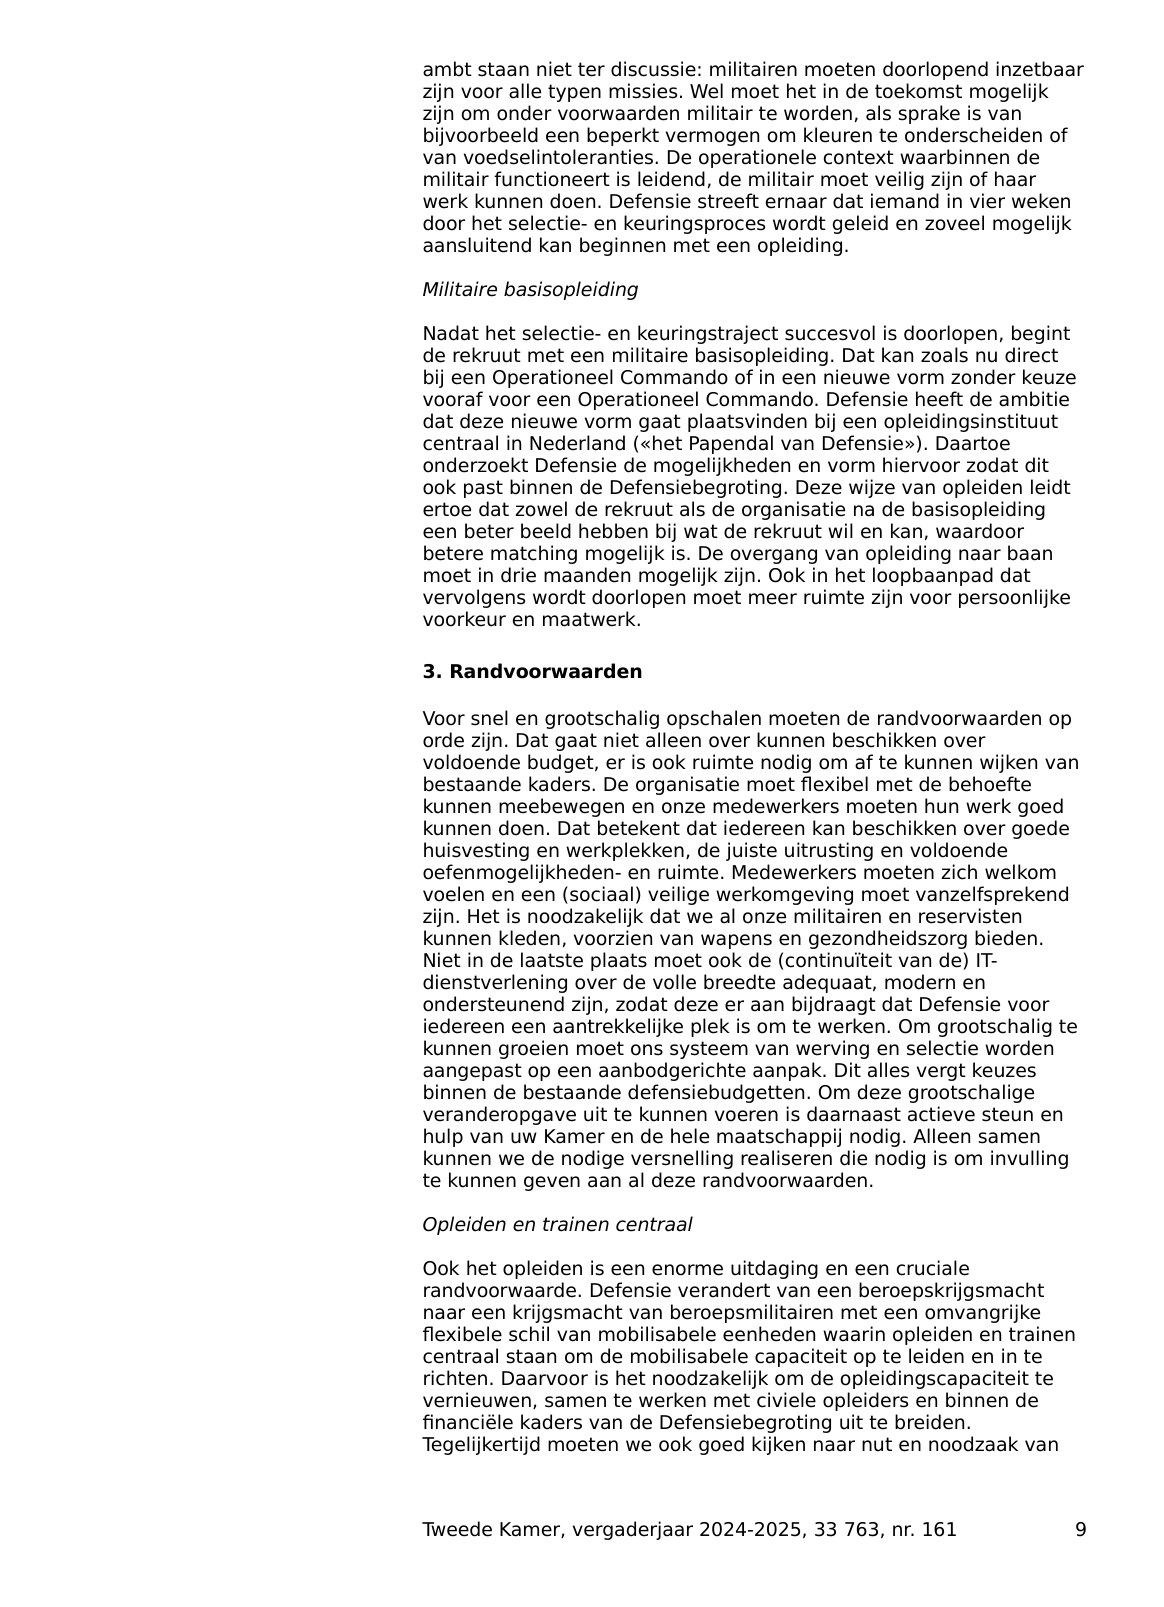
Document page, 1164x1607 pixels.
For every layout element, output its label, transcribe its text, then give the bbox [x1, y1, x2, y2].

text Nadat het selectie- en keuringstraject succesvol is doorlopen, begint de rekruut met een militaire basisopleiding. Dat kan zoals nu direct bij een Operationeel Commando of in een nieuwe vorm zonder keuze vooraf voor een Operationeel Commando. Defensie heeft de ambitie dat deze nieuwe vorm gaat plaatsvinden bij een opleidingsinstituut centraal in Nederland («het Papendal van Defensie»). Daartoe onderzoekt Defensie de mogelijkheden en vorm hiervoor zodat dit ook past binnen de Defensiebegroting. Deze wijze van opleiden leidt ertoe dat zowel de rekruut als de organisatie na de basisopleiding een beter beeld hebben bij wat de rekruut wil en kan, waardoor betere matching mogelijk is. De overgang van opleiding naar baan moet in drie maanden mogelijk zijn. Ook in het loopbaanpad dat vervolgens wordt doorlopen moet meer ruimte zijn voor persoonlijke voorkeur en maatwerk. [422, 323, 1087, 631]
subtitle Opleiden en trainen centraal [422, 1214, 1087, 1236]
subtitle 3. Randvoorwaarden [422, 661, 1087, 683]
text Ook het opleiden is een enorme uitdaging en een cruciale randvoorwaarde. Defensie verandert van een beroepskrijgsmacht naar een krijgsmacht van beroepsmilitairen met een omvangrijke flexibele schil van mobilisabele eenheden waarin opleiden en trainen centraal staan om de mobilisabele capaciteit op te leiden en in te richten. Daarvoor is het noodzakelijk om de opleidingscapaciteit te vernieuwen, samen te werken met civiele opleiders en binnen de financiële kaders van de Defensiebegroting uit te breiden. Tegelijkertijd moeten we ook goed kijken naar nut en noodzaak van [422, 1258, 1087, 1456]
text Voor snel en grootschalig opschalen moeten de randvoorwaarden op orde zijn. Dat gaat niet alleen over kunnen beschikken over voldoende budget, er is ook ruimte nodig om af te kunnen wijken van bestaande kaders. De organisatie moet flexibel met de behoefte kunnen meebewegen en onze medewerkers moeten hun werk goed kunnen doen. Dat betekent dat iedereen kan beschikken over goede huisvesting en werkplekken, de juiste uitrusting en voldoende oefenmogelijkheden- en ruimte. Medewerkers moeten zich welkom voelen en een (sociaal) veilige werkomgeving moet vanzelfsprekend zijn. Het is noodzakelijk dat we al onze militairen en reservisten kunnen kleden, voorzien van wapens en gezondheidszorg bieden. Niet in de laatste plaats moet ook de (continuïteit van de) IT-dienstverlening over de volle breedte adequaat, modern en ondersteunend zijn, zodat deze er aan bijdraagt dat Defensie voor iedereen een aantrekkelijke plek is om te werken. Om grootschalig te kunnen groeien moet ons systeem van werving en selectie worden aangepast op een aanbodgerichte aanpak. Dit alles vergt keuzes binnen de bestaande defensiebudgetten. Om deze grootschalige veranderopgave uit te kunnen voeren is daarnaast actieve steun en hulp van uw Kamer en de hele maatschappij nodig. Alleen samen kunnen we de nodige versnelling realiseren die nodig is om invulling te kunnen geven aan al deze randvoorwaarden. [422, 708, 1087, 1191]
subtitle Militaire basisopleiding [422, 279, 1087, 301]
text ambt staan niet ter discussie: militairen moeten doorlopend inzetbaar zijn voor alle typen missies. Wel moet het in de toekomst mogelijk zijn om onder voorwaarden militair te worden, als sprake is van bijvoorbeeld een beperkt vermogen om kleuren te onderscheiden of van voedselintoleranties. De operationele context waarbinnen de militair functioneert is leidend, de militair moet veilig zijn of haar werk kunnen doen. Defensie streeft ernaar dat iemand in vier weken door het selectie- en keuringsproces wordt geleid en zoveel mogelijk aansluitend kan beginnen met een opleiding. [422, 59, 1087, 257]
